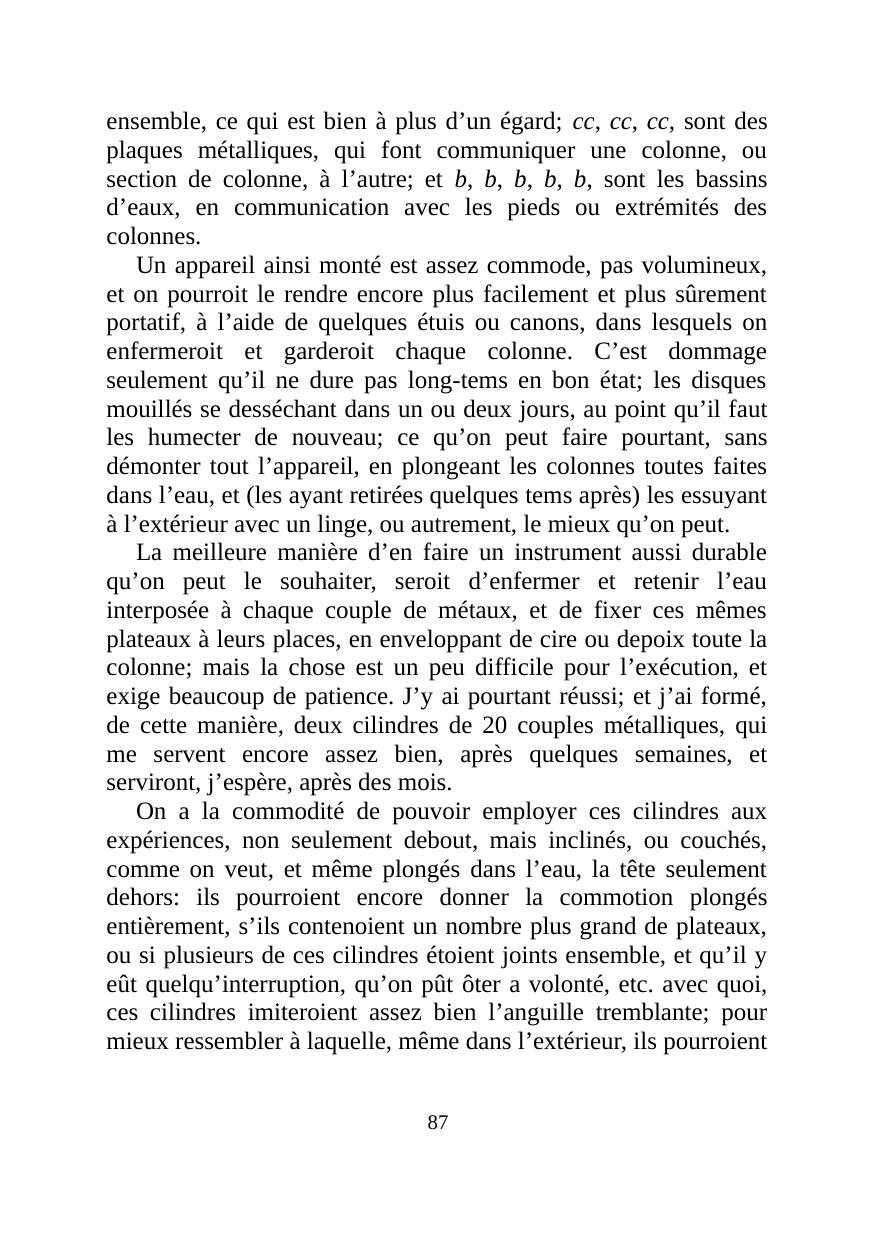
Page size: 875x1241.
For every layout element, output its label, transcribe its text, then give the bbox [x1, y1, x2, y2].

text On a la commodité de pouvoir employer ces cilindres aux expériences, non seulement debout, mais inclinés, ou couchés, comme on veut, et même plongés dans l’eau, la tête seulement dehors: ils pourroient encore donner la commotion plongés entièrement, s’ils contenoient un nombre plus grand de plateaux, ou si plusieurs de ces cilindres étoient joints ensemble, et qu’il y eût quelqu’interruption, qu’on pût ôter a volonté, etc. avec quoi, ces cilindres imiteroient assez bien l’anguille tremblante; pour mieux ressembler à laquelle, même dans l’extérieur, ils pourroient [106, 796, 768, 1055]
text Un appareil ainsi monté est assez commode, pas volumineux, et on pourroit le rendre encore plus facilement et plus sûrement portatif, à l’aide de quelques étuis ou canons, dans lesquels on enfermeroit et garderoit chaque colonne. C’est dommage seulement qu’il ne dure pas long-tems en bon état; les disques mouillés se desséchant dans un ou deux jours, au point qu’il faut les humecter de nouveau; ce qu’on peut faire pourtant, sans démonter tout l’appareil, en plongeant les colonnes toutes faites dans l’eau, et (les ayant retirées quelques tems après) les essuyant à l’extérieur avec un linge, ou autrement, le mieux qu’on peut. [106, 250, 768, 537]
text ensemble, ce qui est bien à plus d’un égard; cc, cc, cc, sont des plaques métalliques, qui font communiquer une colonne, ou section de colonne, à l’autre; et b, b, b, b, b, sont les bassins d’eaux, en communication avec les pieds ou extrémités des colonnes. [106, 106, 768, 250]
text La meilleure manière d’en faire un instrument aussi durable qu’on peut le souhaiter, seroit d’enfermer et retenir l’eau interposée à chaque couple de métaux, et de fixer ces mêmes plateaux à leurs places, en enveloppant de cire ou depoix toute la colonne; mais la chose est un peu difficile pour l’exécution, et exige beaucoup de patience. J’y ai pourtant réussi; et j’ai formé, de cette manière, deux cilindres de 20 couples métalliques, qui me servent encore assez bien, après quelques semaines, et serviront, j’espère, après des mois. [106, 537, 768, 796]
